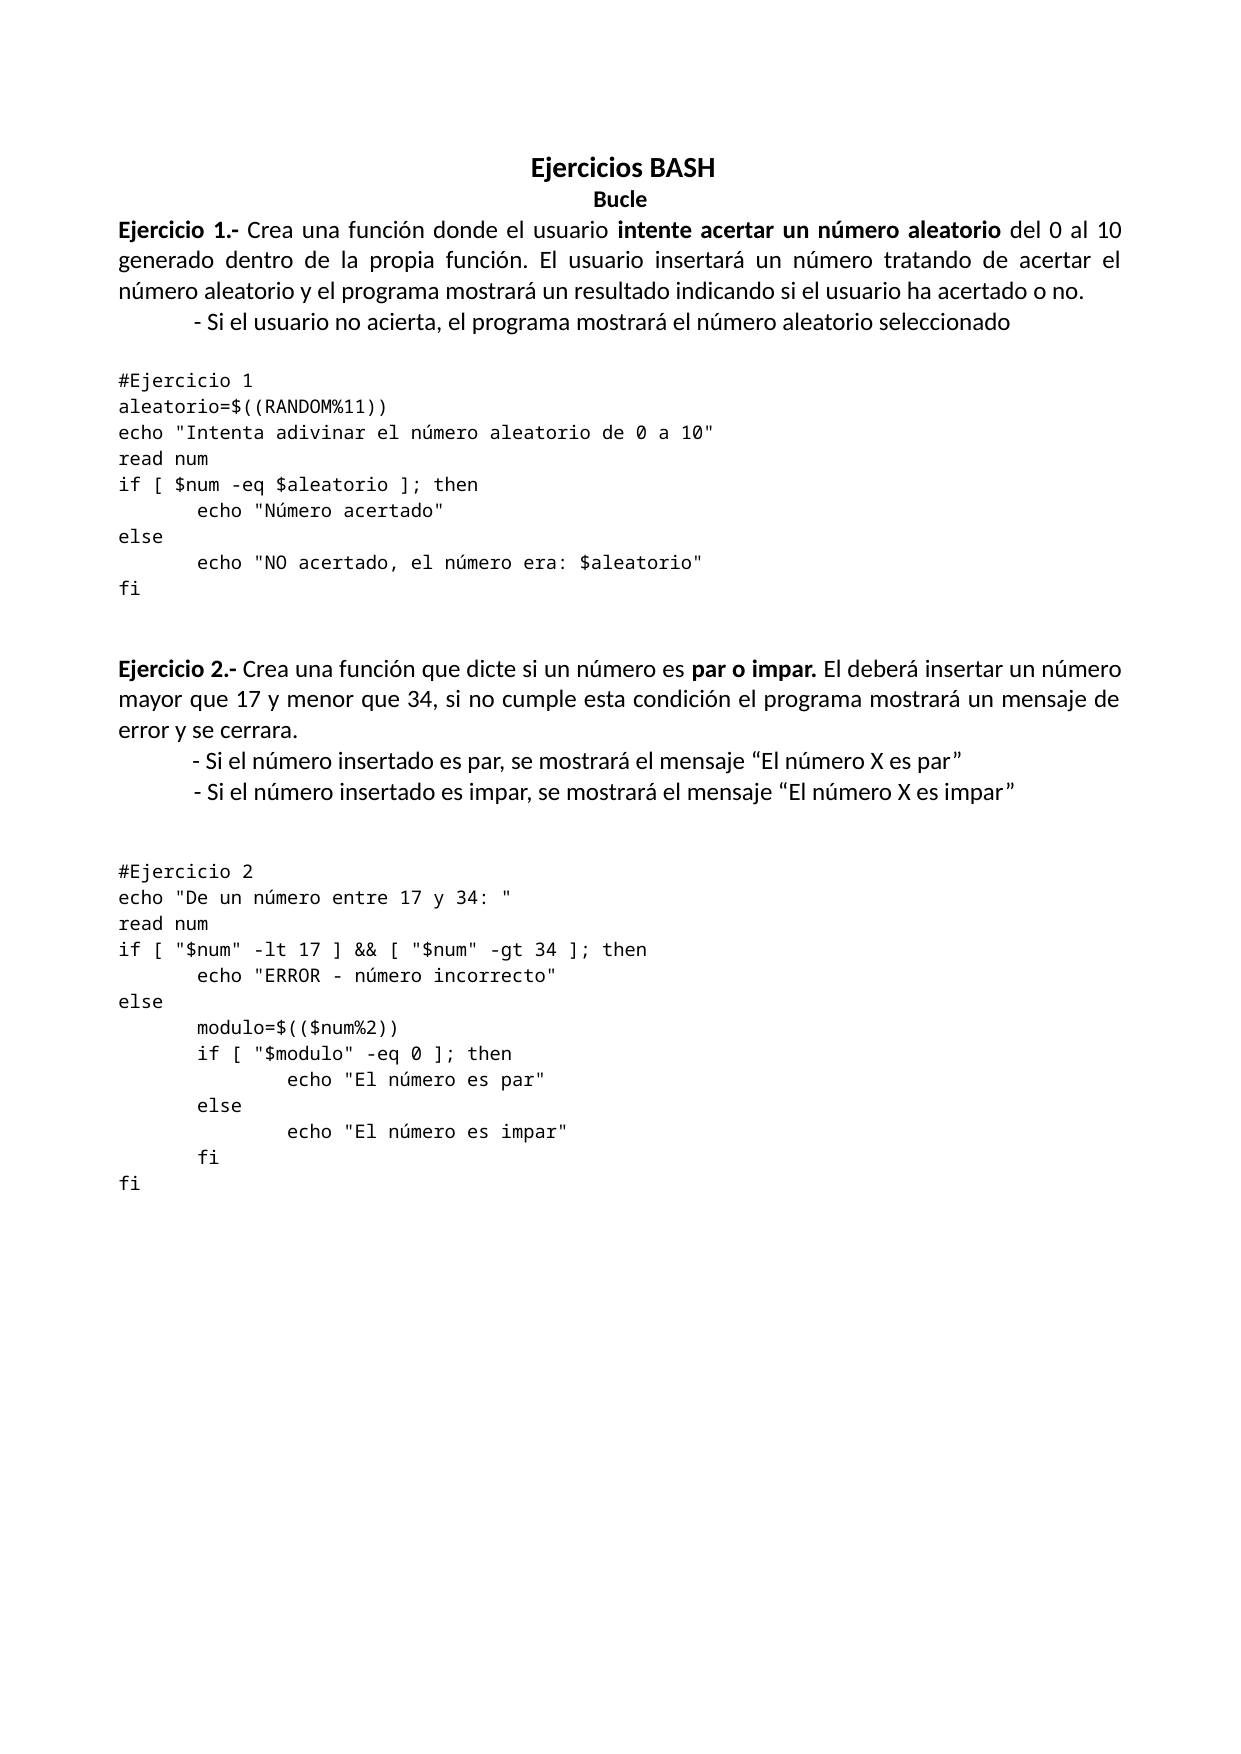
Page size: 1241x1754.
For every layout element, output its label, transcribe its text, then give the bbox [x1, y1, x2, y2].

text echo "Intenta adivinar el número aleatorio de 0 a 10" [118, 419, 1122, 445]
text Ejercicios BASH [118, 149, 1122, 184]
text echo "ERROR - número incorrecto" [118, 962, 1122, 988]
text if [ "$modulo" -eq 0 ]; then [118, 1040, 1122, 1066]
text read num [118, 445, 1122, 471]
text aleatorio=$((RANDOM%11)) [118, 393, 1122, 419]
text echo "NO acertado, el número era: $aleatorio" [118, 549, 1122, 575]
text - Si el usuario no acierta, el programa mostrará el número aleatorio seleccionado [119, 306, 1122, 336]
text if [ "$num" -lt 17 ] && [ "$num" -gt 34 ]; then [118, 936, 1122, 962]
text else [118, 1092, 1122, 1118]
text else [118, 523, 1122, 549]
text fi [118, 1144, 1122, 1169]
text - Si el número insertado es impar, se mostrará el mensaje “El número X es impar” [119, 776, 1122, 806]
text #Ejercicio 2 [118, 859, 1122, 884]
text else [118, 988, 1122, 1014]
text Bucle [118, 184, 1122, 213]
text echo "El número es impar" [118, 1118, 1122, 1143]
text #Ejercicio 1 [118, 368, 1122, 393]
text Ejercicio 2.- Crea una función que dicte si un número es par o impar. El deberá insertar un número mayor que 17 y menor que 34, si no cumple esta condición el programa mostrará un mensaje de error y se cerrara. [118, 653, 1122, 744]
text echo "El número es par" [118, 1066, 1122, 1092]
text - Si el número insertado es par, se mostrará el mensaje “El número X es par” [118, 745, 1122, 775]
text fi [118, 575, 1122, 601]
text modulo=$(($num%2)) [118, 1014, 1122, 1040]
text Ejercicio 1.- Crea una función donde el usuario intente acertar un número aleatorio del 0 al 10 generado dentro de la propia función. El usuario insertará un número tratando de acertar el número aleatorio y el programa mostrará un resultado indicando si el usuario ha acertado o no. [118, 214, 1122, 305]
text echo "Número acertado" [118, 497, 1122, 523]
text echo "De un número entre 17 y 34: " [118, 884, 1122, 910]
text read num [118, 911, 1122, 936]
text if [ $num -eq $aleatorio ]; then [118, 471, 1122, 497]
text fi [118, 1170, 1122, 1195]
